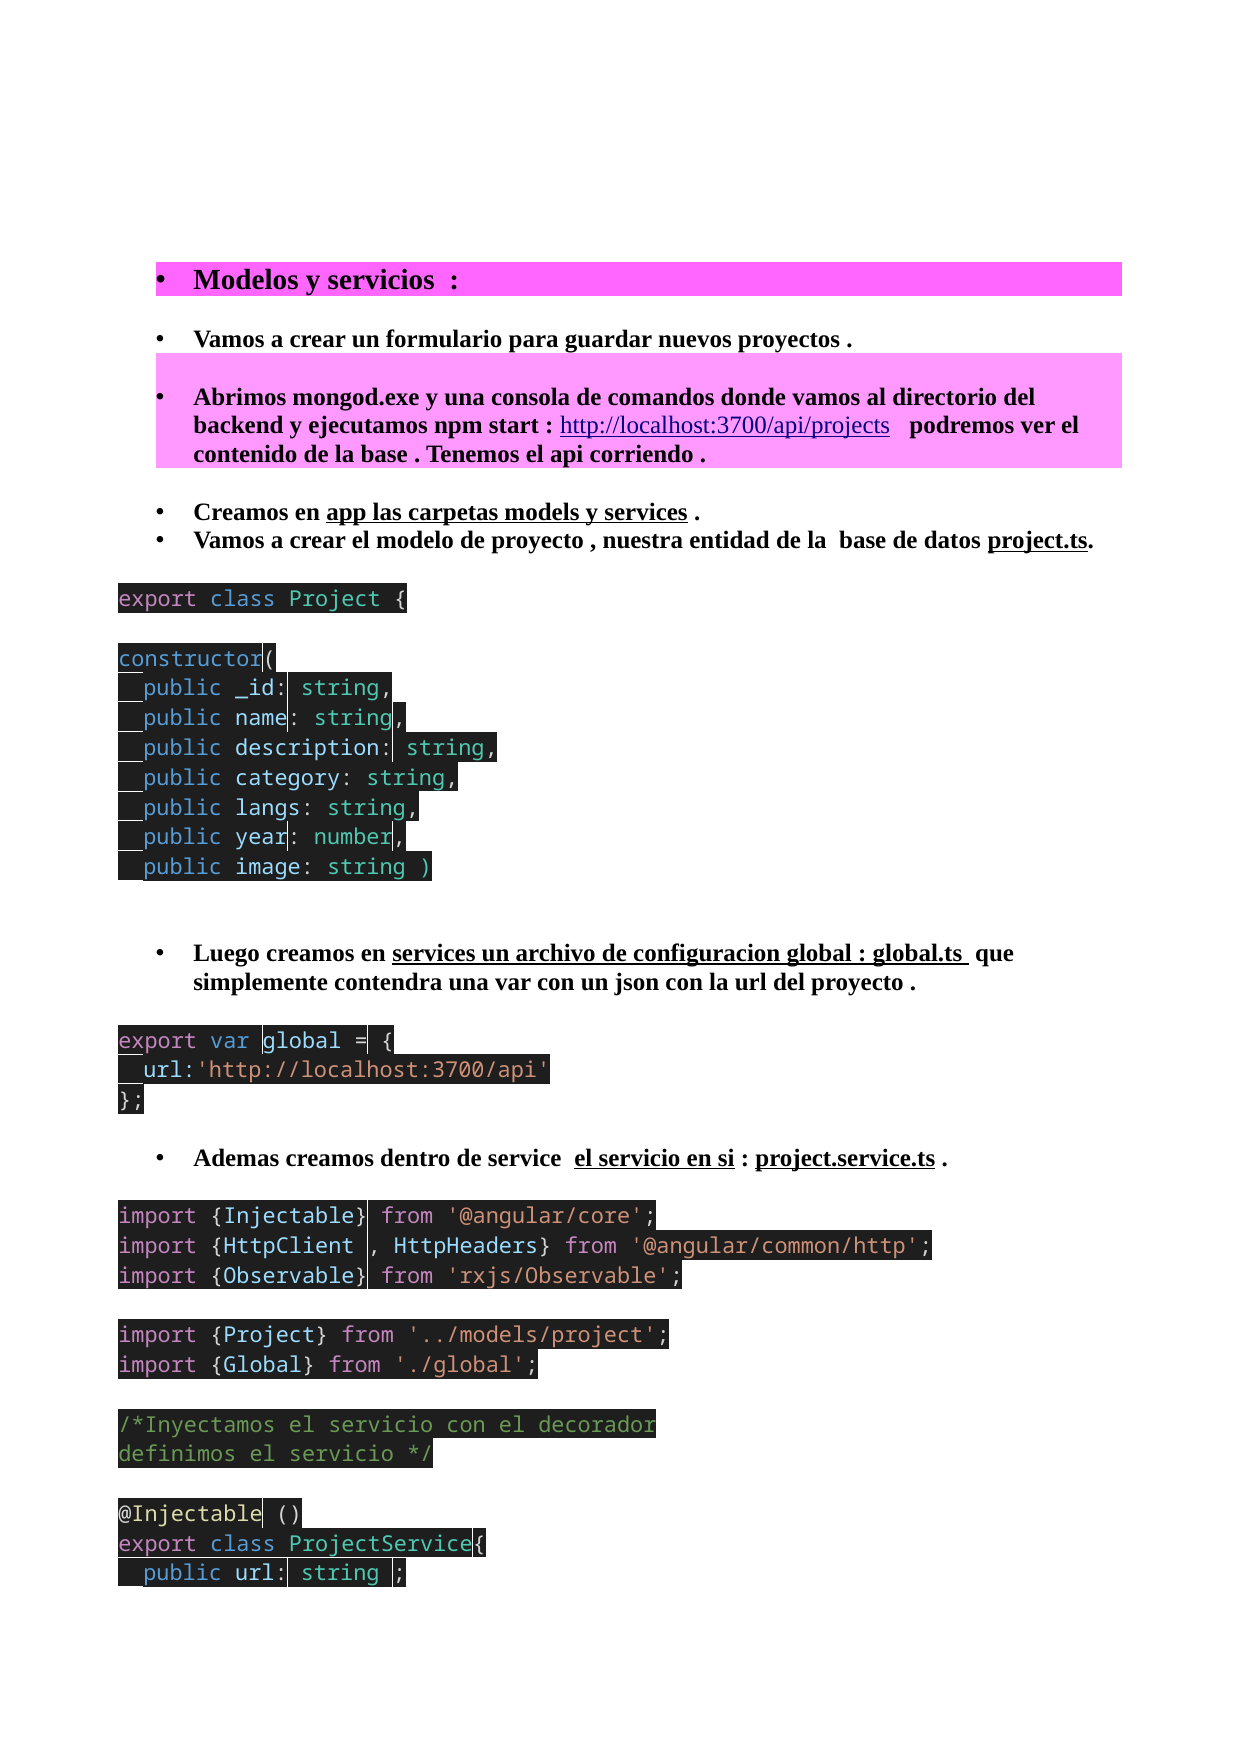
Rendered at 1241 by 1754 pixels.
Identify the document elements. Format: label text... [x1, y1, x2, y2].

text export class ProjectService{ [118, 1528, 1122, 1557]
text public _id: string, [118, 672, 1122, 702]
text public url: string ; [118, 1557, 1122, 1587]
text public image: string ) [118, 851, 1122, 881]
text definimos el servicio */ [118, 1438, 1122, 1468]
list Creamos en app las carpetas models y services . [156, 497, 1122, 526]
list Luego creamos en services un archivo de configuracion global : global.ts que simplemente contendra una var con un json con la url del proyecto . [156, 938, 1122, 996]
list Modelos y servicios : [156, 262, 1122, 296]
text @Injectable () [118, 1498, 1122, 1528]
text public description: string, [118, 732, 1122, 762]
text import {Injectable} from '@angular/core'; [118, 1200, 1122, 1230]
text import {Global} from './global'; [118, 1349, 1122, 1379]
text import {HttpClient , HttpHeaders} from '@angular/common/http'; [118, 1230, 1122, 1260]
text public year: number, [118, 821, 1122, 851]
text public category: string, [118, 762, 1122, 791]
text import {Project} from '../models/project'; [118, 1319, 1122, 1349]
text /*Inyectamos el servicio con el decorador [118, 1408, 1122, 1438]
text url:'http://localhost:3700/api' [118, 1054, 1122, 1084]
text constructor( [118, 642, 1122, 672]
list Abrimos mongod.exe y una consola de comandos donde vamos al directorio del backend y ejecutamos npm start : http://localhost:3700/api/projects podremos ver el contenido de la base . Tenemos el api corriendo . [156, 382, 1122, 468]
text export var global = { [118, 1024, 1122, 1054]
text export class Project { [118, 583, 1122, 613]
list Ademas creamos dentro de service el servicio en si : project.service.ts . [156, 1143, 1122, 1171]
list Vamos a crear un formulario para guardar nuevos proyectos . [156, 324, 1122, 353]
text public langs: string, [118, 791, 1122, 821]
list Vamos a crear el modelo de proyecto , nuestra entidad de la base de datos project.ts. [156, 526, 1122, 554]
text public name: string, [118, 702, 1122, 732]
text import {Observable} from 'rxjs/Observable'; [118, 1260, 1122, 1289]
text }; [118, 1084, 1122, 1114]
